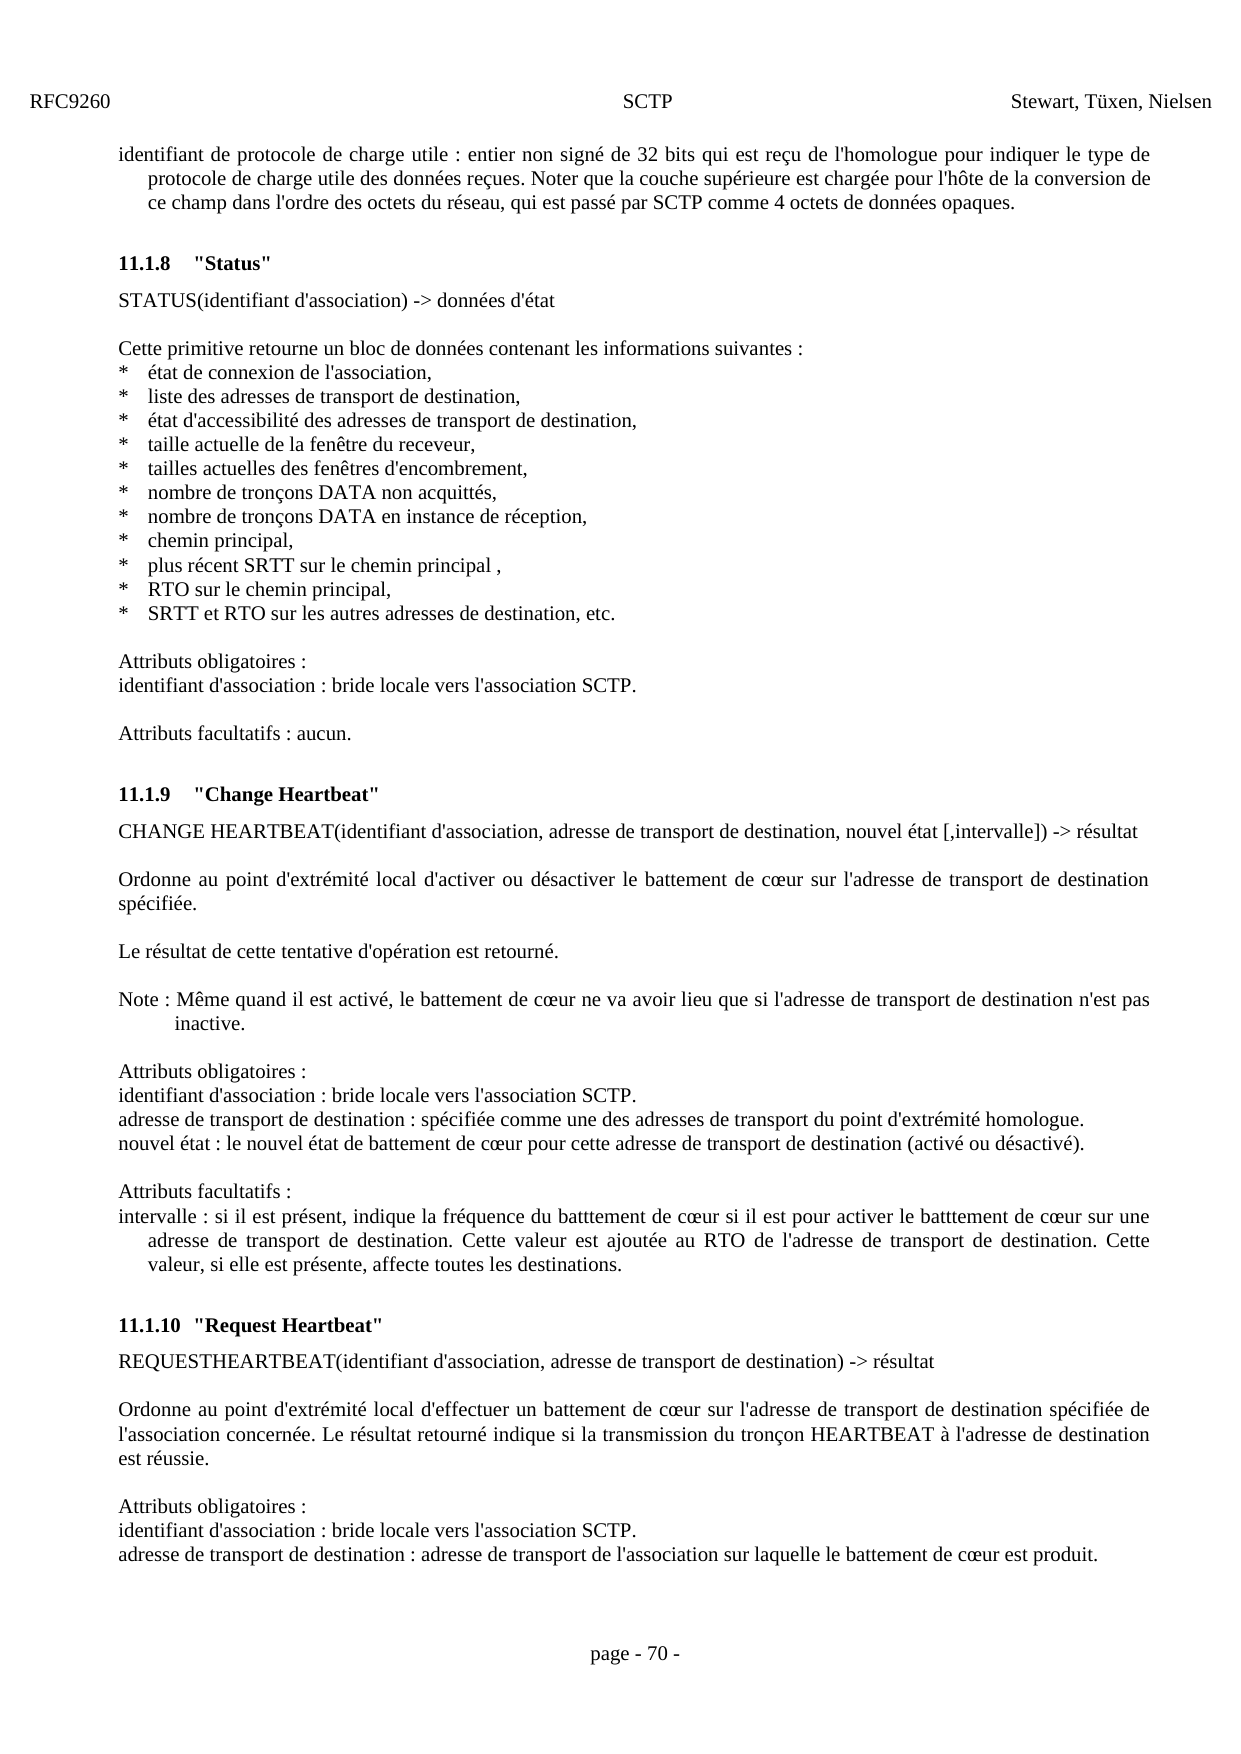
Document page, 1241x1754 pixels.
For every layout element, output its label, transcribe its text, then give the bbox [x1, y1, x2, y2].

text * SRTT et RTO sur les autres adresses de destination, etc. [118, 601, 1152, 625]
text Le résultat de cette tentative d'opération est retourné. [118, 939, 1152, 963]
text * nombre de tronçons DATA non acquittés, [118, 480, 1152, 504]
text * état de connexion de l'association, [118, 360, 1152, 384]
subtitle 11.1.10 "Request Heartbeat" [118, 1313, 1152, 1337]
text * taille actuelle de la fenêtre du receveur, [118, 432, 1152, 456]
text * plus récent SRTT sur le chemin principal , [118, 552, 1152, 577]
text Attributs facultatifs : aucun. [118, 721, 1152, 745]
text identifiant d'association : bride locale vers l'association SCTP. [118, 673, 1152, 697]
text Attributs obligatoires : [118, 1494, 1152, 1518]
text Ordonne au point d'extrémité local d'activer ou désactiver le battement de cœur sur l'adresse de transport de destination spécifiée. [118, 867, 1152, 915]
text STATUS(identifiant d'association) -> données d'état [118, 288, 1152, 312]
text * liste des adresses de transport de destination, [118, 384, 1152, 408]
text Cette primitive retourne un bloc de données contenant les informations suivantes : [118, 336, 1152, 360]
text nouvel état : le nouvel état de battement de cœur pour cette adresse de transport de destination (activé ou désactivé). [118, 1131, 1152, 1155]
text * nombre de tronçons DATA en instance de réception, [118, 504, 1152, 528]
text Attributs facultatifs : [118, 1179, 1152, 1203]
subtitle 11.1.9 "Change Heartbeat" [118, 782, 1152, 806]
text identifiant de protocole de charge utile : entier non signé de 32 bits qui est reçu de l'homologue pour indiquer le type de protocole de charge utile des données reçues. Noter que la couche supérieure est chargée pour l'hôte de la conversion de ce champ dans l'ordre des octets du réseau, qui est passé par SCTP comme 4 octets de données opaques. [118, 142, 1152, 214]
text * RTO sur le chemin principal, [118, 577, 1152, 601]
text * état d'accessibilité des adresses de transport de destination, [118, 408, 1152, 432]
text intervalle : si il est présent, indique la fréquence du batttement de cœur si il est pour activer le batttement de cœur sur une adresse de transport de destination. Cette valeur est ajoutée au RTO de l'adresse de transport de destination. Cette valeur, si elle est présente, affecte toutes les destinations. [118, 1203, 1152, 1276]
text CHANGE HEARTBEAT(identifiant d'association, adresse de transport de destination, nouvel état [,intervalle]) -> résultat [118, 818, 1152, 843]
text identifiant d'association : bride locale vers l'association SCTP. [118, 1518, 1152, 1542]
text Attributs obligatoires : [118, 649, 1152, 673]
text identifiant d'association : bride locale vers l'association SCTP. [118, 1083, 1152, 1107]
text * chemin principal, [118, 528, 1152, 552]
text Attributs obligatoires : [118, 1059, 1152, 1083]
text adresse de transport de destination : adresse de transport de l'association sur laquelle le battement de cœur est produit. [118, 1542, 1152, 1566]
text adresse de transport de destination : spécifiée comme une des adresses de transport du point d'extrémité homologue. [118, 1107, 1152, 1131]
text REQUESTHEARTBEAT(identifiant d'association, adresse de transport de destination) -> résultat [118, 1349, 1152, 1373]
text * tailles actuelles des fenêtres d'encombrement, [118, 456, 1152, 480]
subtitle 11.1.8 "Status" [118, 251, 1152, 275]
text Ordonne au point d'extrémité local d'effectuer un battement de cœur sur l'adresse de transport de destination spécifiée de l'association concernée. Le résultat retourné indique si la transmission du tronçon HEARTBEAT à l'adresse de destination est réussie. [118, 1397, 1152, 1469]
text Note : Même quand il est activé, le battement de cœur ne va avoir lieu que si l'adresse de transport de destination n'est pas inactive. [118, 987, 1152, 1035]
